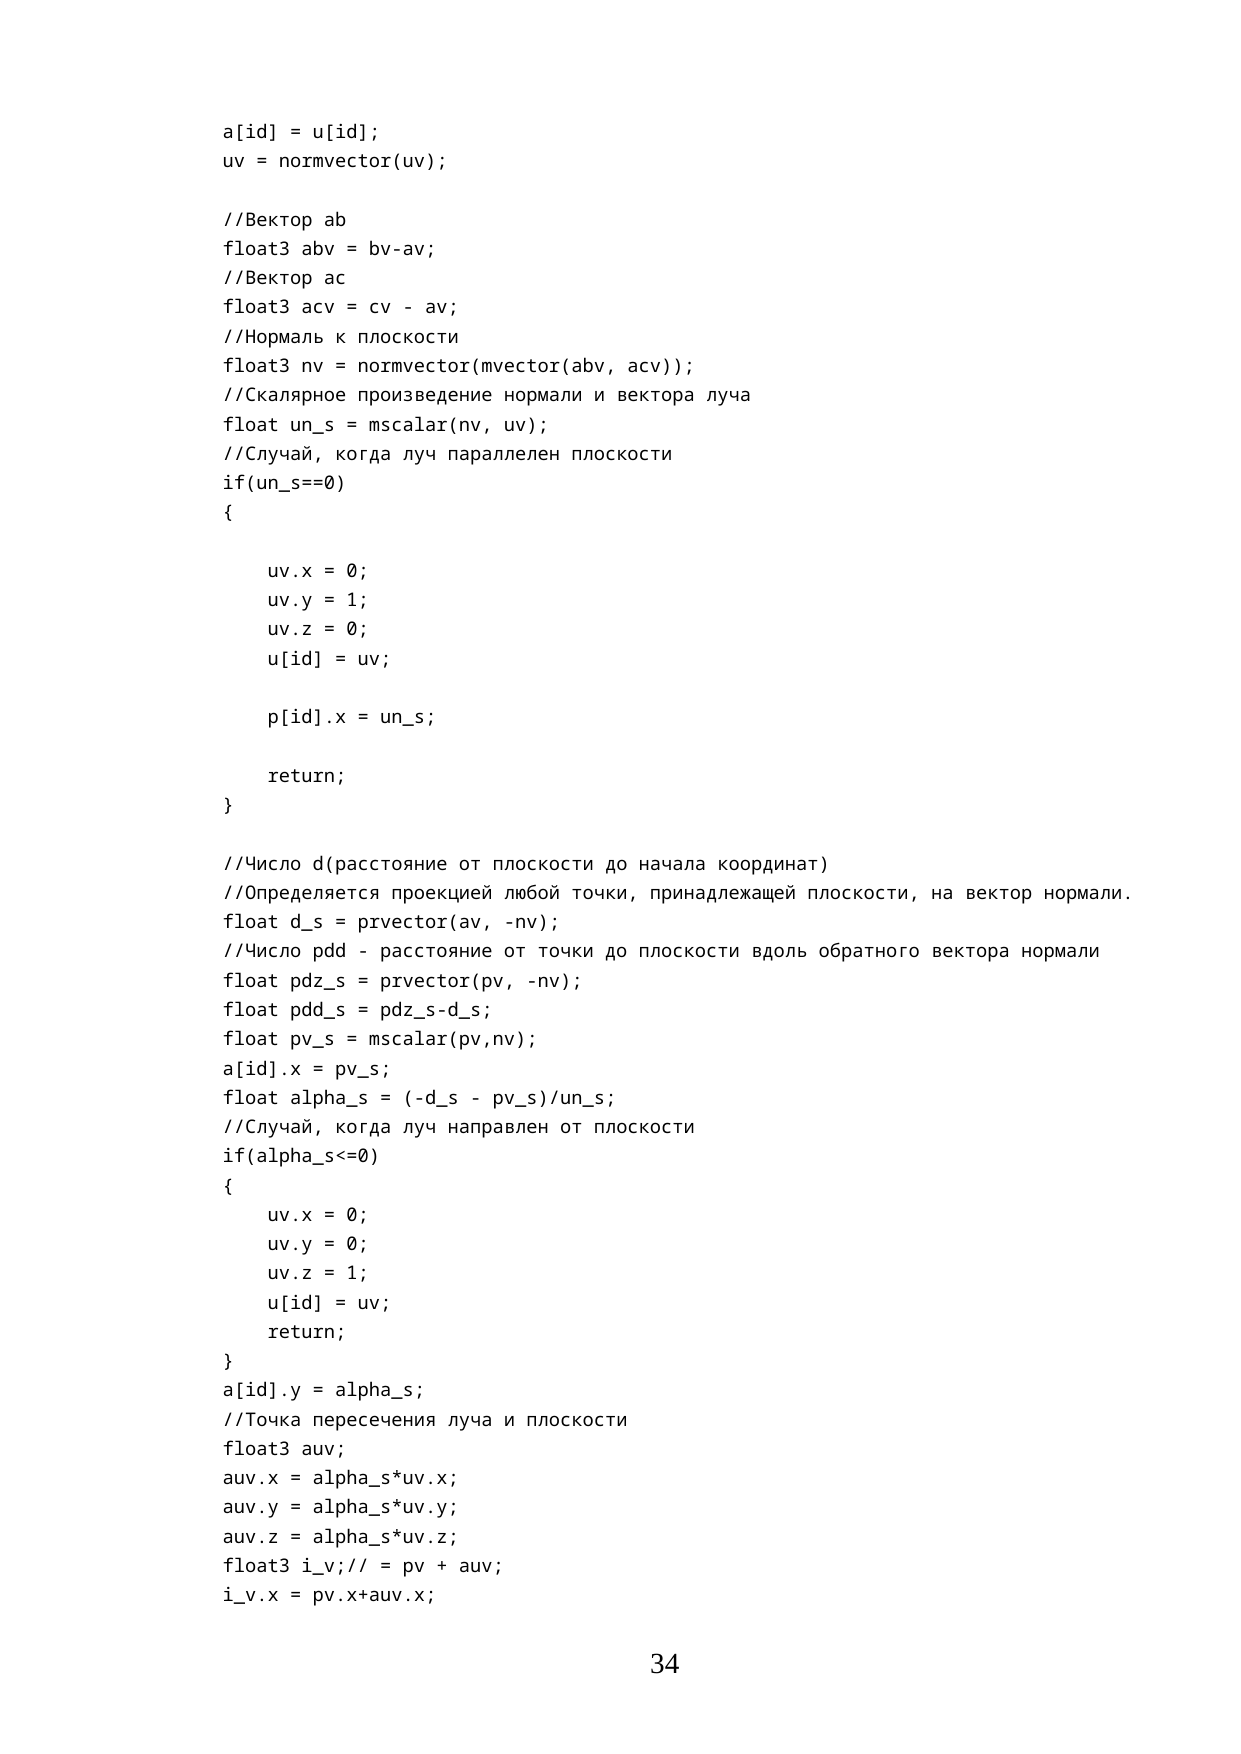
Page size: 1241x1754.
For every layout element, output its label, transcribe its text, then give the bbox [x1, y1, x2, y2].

text float3 acv = cv - av; [177, 294, 1152, 319]
text return; [177, 1318, 1152, 1344]
text //Определяется проекцией любой точки, принадлежащей плоскости, на вектор нормали. [177, 879, 1152, 905]
text //Точка пересечения луча и плоскости [177, 1406, 1152, 1432]
text //Скалярное произведение нормали и вектора луча [177, 382, 1152, 407]
text return; [177, 762, 1152, 788]
text float3 nv = normvector(mvector(abv, acv)); [177, 352, 1152, 378]
text auv.z = alpha_s*uv.z; [177, 1523, 1152, 1549]
text //Число d(расстояние от плоскости до начала координат) [177, 850, 1152, 875]
text float pdd_s = pdz_s-d_s; [177, 996, 1152, 1022]
text uv.x = 0; [177, 1201, 1152, 1227]
text uv.x = 0; [177, 557, 1152, 583]
text uv = normvector(uv); [177, 147, 1152, 173]
text //Вектор ab [177, 206, 1152, 231]
text uv.z = 1; [177, 1260, 1152, 1285]
text } [177, 1347, 1152, 1373]
text u[id] = uv; [177, 645, 1152, 671]
text uv.z = 0; [177, 616, 1152, 641]
text auv.x = alpha_s*uv.x; [177, 1464, 1152, 1490]
text float pdz_s = prvector(pv, -nv); [177, 967, 1152, 992]
text float un_s = mscalar(nv, uv); [177, 411, 1152, 436]
text //Нормаль к плоскости [177, 323, 1152, 348]
text a[id].x = pv_s; [177, 1055, 1152, 1080]
text { [177, 499, 1152, 524]
text } [177, 791, 1152, 817]
text i_v.x = pv.x+auv.x; [177, 1582, 1152, 1607]
text float3 i_v;// = pv + auv; [177, 1552, 1152, 1578]
text if(un_s==0) [177, 469, 1152, 495]
text float alpha_s = (-d_s - pv_s)/un_s; [177, 1084, 1152, 1109]
text p[id].x = un_s; [177, 703, 1152, 729]
text u[id] = uv; [177, 1289, 1152, 1314]
text a[id].y = alpha_s; [177, 1377, 1152, 1402]
text //Случай, когда луч параллелен плоскости [177, 440, 1152, 466]
text float pv_s = mscalar(pv,nv); [177, 1026, 1152, 1051]
text { [177, 1172, 1152, 1197]
text a[id] = u[id]; [177, 118, 1152, 144]
text float3 auv; [177, 1435, 1152, 1461]
text //Случай, когда луч направлен от плоскости [177, 1113, 1152, 1139]
text if(alpha_s<=0) [177, 1143, 1152, 1168]
text auv.y = alpha_s*uv.y; [177, 1494, 1152, 1519]
text uv.y = 0; [177, 1230, 1152, 1256]
text //Вектор ac [177, 264, 1152, 290]
text //Число pdd - расстояние от точки до плоскости вдоль обратного вектора нормали [177, 938, 1152, 963]
text float3 abv = bv-av; [177, 235, 1152, 261]
text float d_s = prvector(av, -nv); [177, 908, 1152, 934]
text uv.y = 1; [177, 586, 1152, 612]
